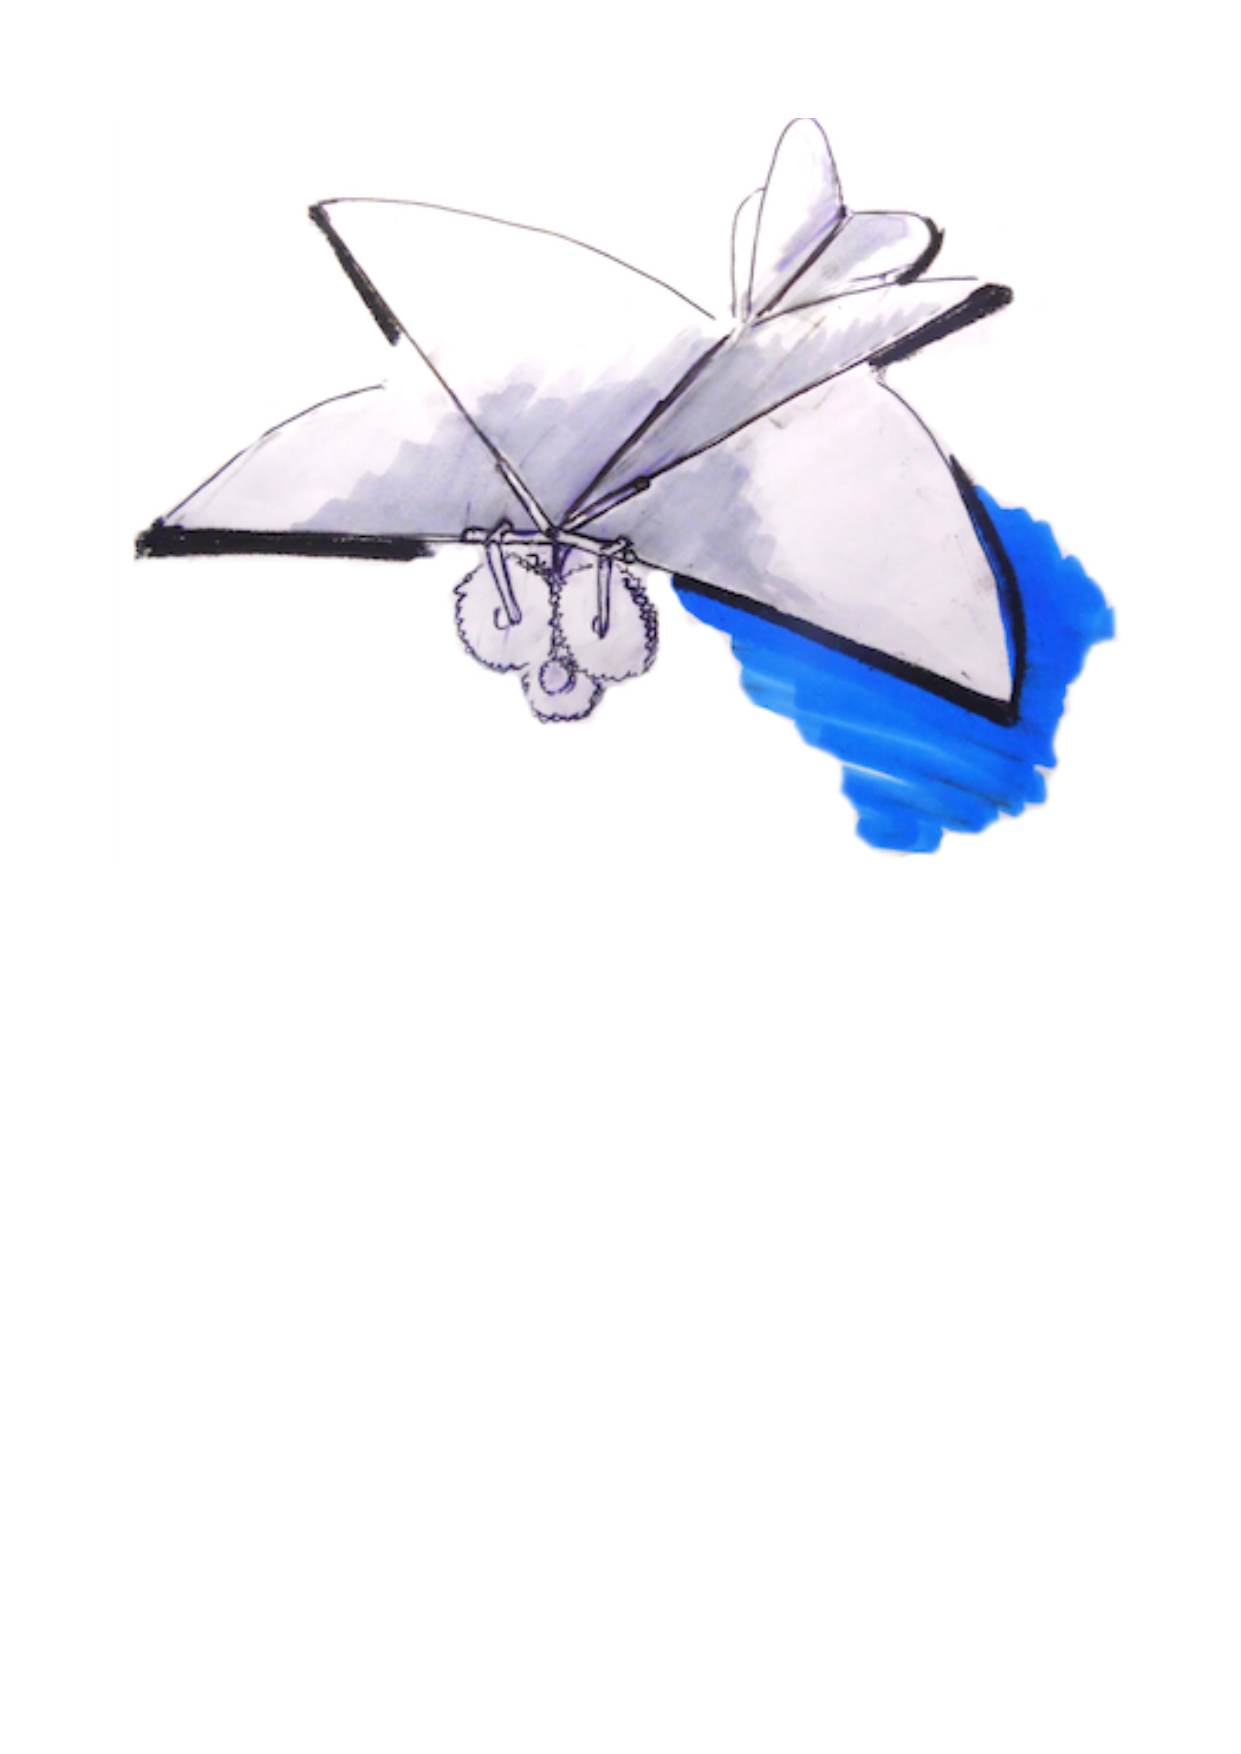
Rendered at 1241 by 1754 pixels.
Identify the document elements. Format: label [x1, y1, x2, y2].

picture [118, 118, 1123, 869]
